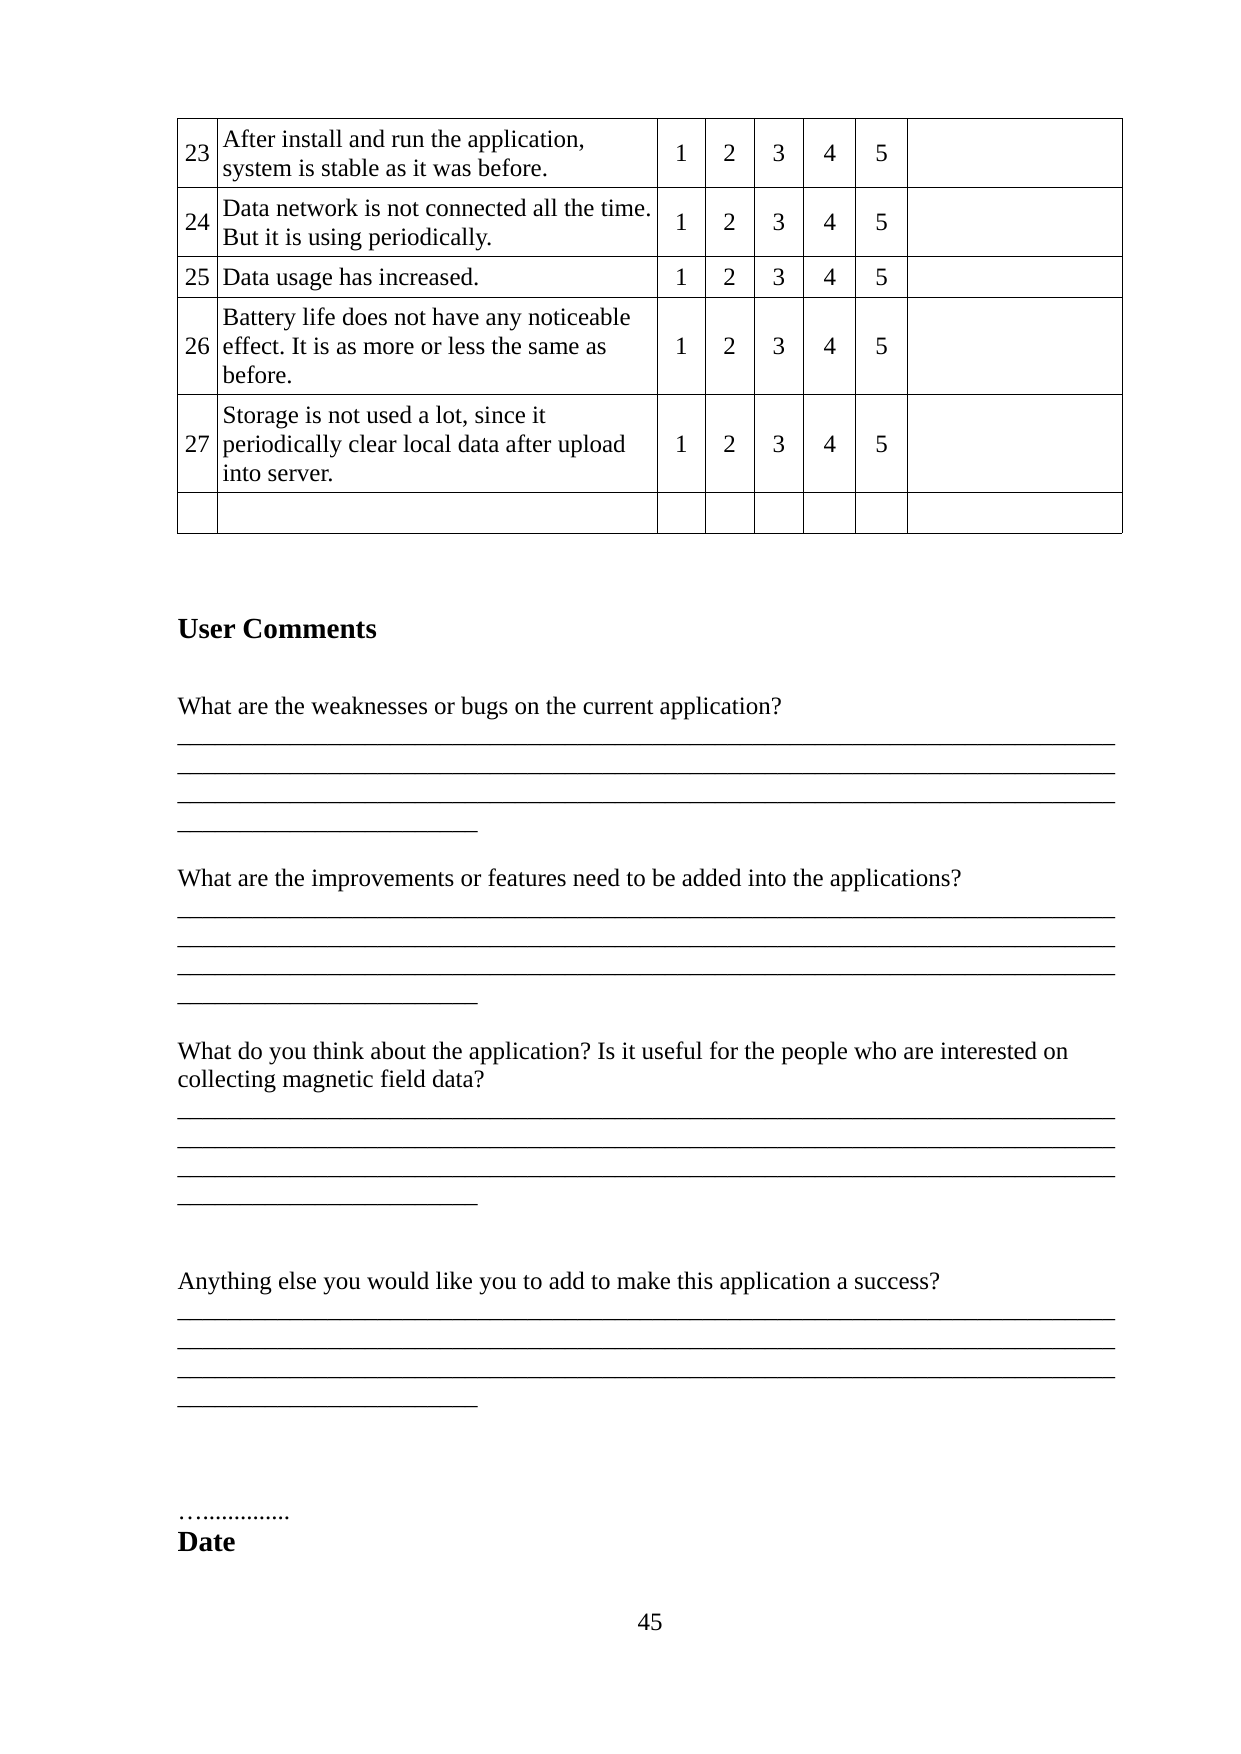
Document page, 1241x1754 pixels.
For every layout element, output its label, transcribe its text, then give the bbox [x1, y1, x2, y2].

table_cell 4 [804, 257, 855, 297]
table_cell 4 [804, 119, 855, 187]
table_cell 1 [658, 395, 705, 492]
table_cell 25 [178, 257, 217, 297]
table_cell 23 [178, 119, 217, 187]
table_cell 1 [658, 188, 705, 256]
text What are the weaknesses or bugs on the current application? [177, 691, 1122, 719]
text What are the improvements or features need to be added into the applications? [177, 863, 1122, 892]
table_cell [908, 119, 1122, 187]
table_cell Data network is not connected all the time. But it is using periodically. [218, 188, 657, 256]
table_cell 5 [856, 395, 907, 492]
table_cell [908, 257, 1122, 297]
table_cell [755, 493, 803, 532]
table_cell [706, 493, 754, 532]
table_cell 2 [706, 257, 754, 297]
table_cell 27 [178, 395, 217, 492]
table_cell 4 [804, 188, 855, 256]
text Date [177, 1524, 1122, 1558]
table_cell [218, 493, 657, 532]
table_cell [908, 298, 1122, 394]
table_cell 2 [706, 395, 754, 492]
table_cell 3 [755, 395, 803, 492]
table_cell 5 [856, 298, 907, 394]
table_cell 24 [178, 188, 217, 256]
table_cell [908, 395, 1122, 492]
table_cell 4 [804, 395, 855, 492]
table_cell 2 [706, 119, 754, 187]
table_cell 26 [178, 298, 217, 394]
text ….............. [177, 1496, 1122, 1524]
text What do you think about the application? Is it useful for the people who are interested on collecting magnetic field data? [177, 1036, 1122, 1093]
table_cell [856, 493, 907, 532]
table_cell 2 [706, 298, 754, 394]
text User Comments [177, 612, 1122, 645]
table_cell [658, 493, 705, 532]
table_cell [908, 493, 1122, 532]
table_cell 3 [755, 119, 803, 187]
table_cell 5 [856, 188, 907, 256]
table_cell 1 [658, 298, 705, 394]
table_cell 5 [856, 119, 907, 187]
text _________________________________________________________________________________________________________________________________________________________________________________________________________________________________________________________ [177, 1093, 1122, 1208]
table_cell Battery life does not have any noticeable effect. It is as more or less the same as before. [218, 298, 657, 394]
table_cell Storage is not used a lot, since it periodically clear local data after upload into server. [218, 395, 657, 492]
table_cell Data usage has increased. [218, 257, 657, 297]
table_cell 5 [856, 257, 907, 297]
table_cell 4 [804, 298, 855, 394]
text _________________________________________________________________________________________________________________________________________________________________________________________________________________________________________________________ [177, 1294, 1122, 1409]
table_cell 3 [755, 188, 803, 256]
table_cell 1 [658, 119, 705, 187]
table_cell 3 [755, 298, 803, 394]
table_cell 3 [755, 257, 803, 297]
table_cell After install and run the application, system is stable as it was before. [218, 119, 657, 187]
text _________________________________________________________________________________________________________________________________________________________________________________________________________________________________________________________ [177, 892, 1122, 1007]
table_cell [908, 188, 1122, 256]
text _________________________________________________________________________________________________________________________________________________________________________________________________________________________________________________________ [177, 719, 1122, 834]
table_cell [178, 493, 217, 532]
table_cell 2 [706, 188, 754, 256]
table_cell 1 [658, 257, 705, 297]
text Anything else you would like you to add to make this application a success? [177, 1266, 1122, 1294]
table_cell [804, 493, 855, 532]
